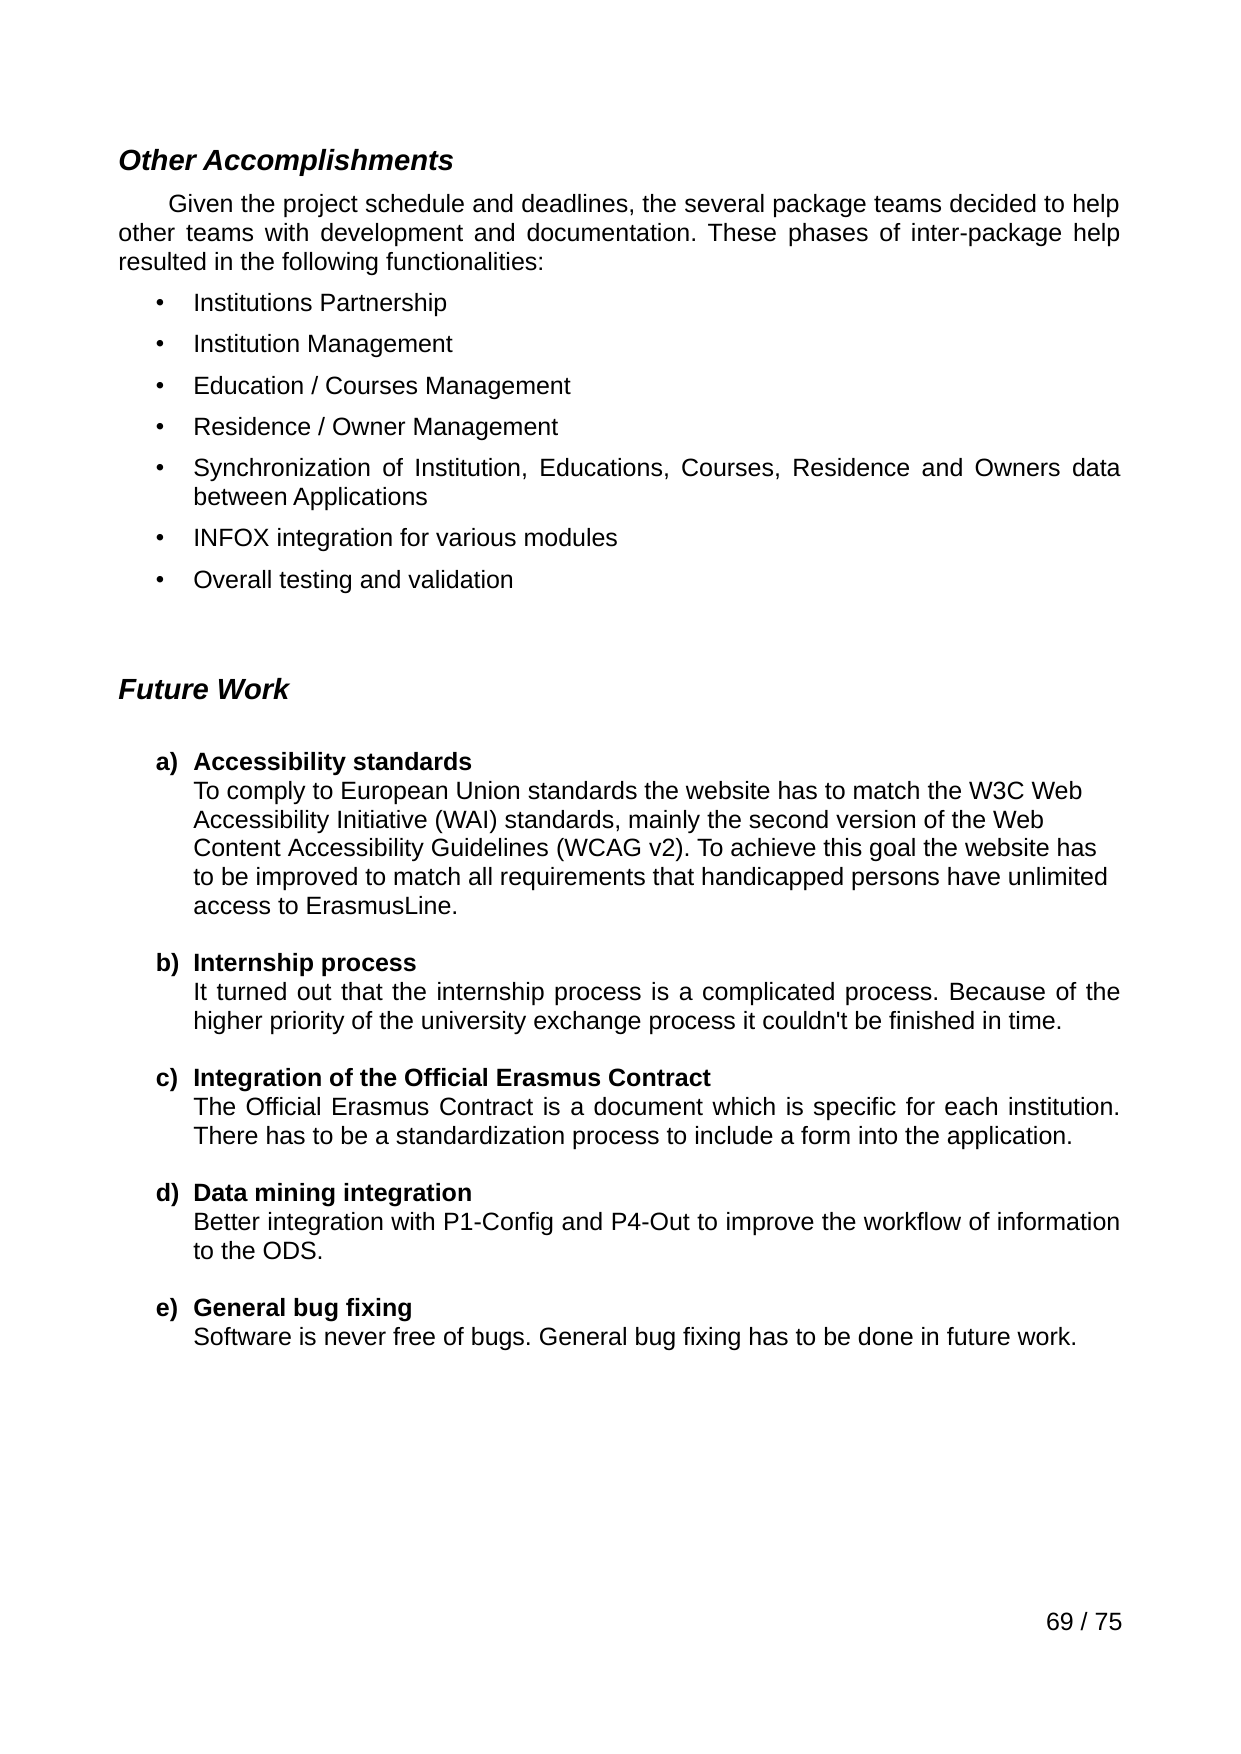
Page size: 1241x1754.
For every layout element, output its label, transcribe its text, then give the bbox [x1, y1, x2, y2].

list It turned out that the internship process is a complicated process. Because of the higher priority of the university exchange process it couldn't be finished in time. [156, 977, 1122, 1035]
list Integration of the Official Erasmus Contract [156, 1063, 1122, 1092]
list The Official Erasmus Contract is a document which is specific for each institution. There has to be a standardization process to include a form into the application. [156, 1092, 1122, 1150]
text Given the project schedule and deadlines, the several package teams decided to help other teams with development and documentation. These phases of inter-package help resulted in the following functionalities: [118, 189, 1122, 275]
list Data mining integration [156, 1178, 1122, 1207]
list Synchronization of Institution, Educations, Courses, Residence and Owners data between Applications [156, 453, 1122, 511]
list To comply to European Union standards the website has to match the W3C Web Accessibility Initiative (WAI) standards, mainly the second version of the Web Content Accessibility Guidelines (WCAG v2). To achieve this goal the website has to be improved to match all requirements that handicapped persons have unlimited access to ErasmusLine. [156, 776, 1122, 920]
list Accessibility standards [156, 747, 1122, 776]
list Education / Courses Management [156, 371, 1122, 399]
list INFOX integration for various modules [156, 523, 1122, 552]
list Overall testing and validation [156, 565, 1122, 594]
list Institutions Partnership [156, 288, 1122, 317]
list Software is never free of bugs. General bug fixing has to be done in future work. [156, 1322, 1122, 1351]
list Internship process [156, 948, 1122, 977]
list General bug fixing [156, 1293, 1122, 1322]
subtitle Other Accomplishments [118, 143, 1122, 177]
list Residence / Owner Management [156, 412, 1122, 441]
list Better integration with P1-Config and P4-Out to improve the workflow of information to the ODS. [156, 1207, 1122, 1265]
list Institution Management [156, 329, 1122, 358]
subtitle Future Work [118, 672, 1122, 706]
